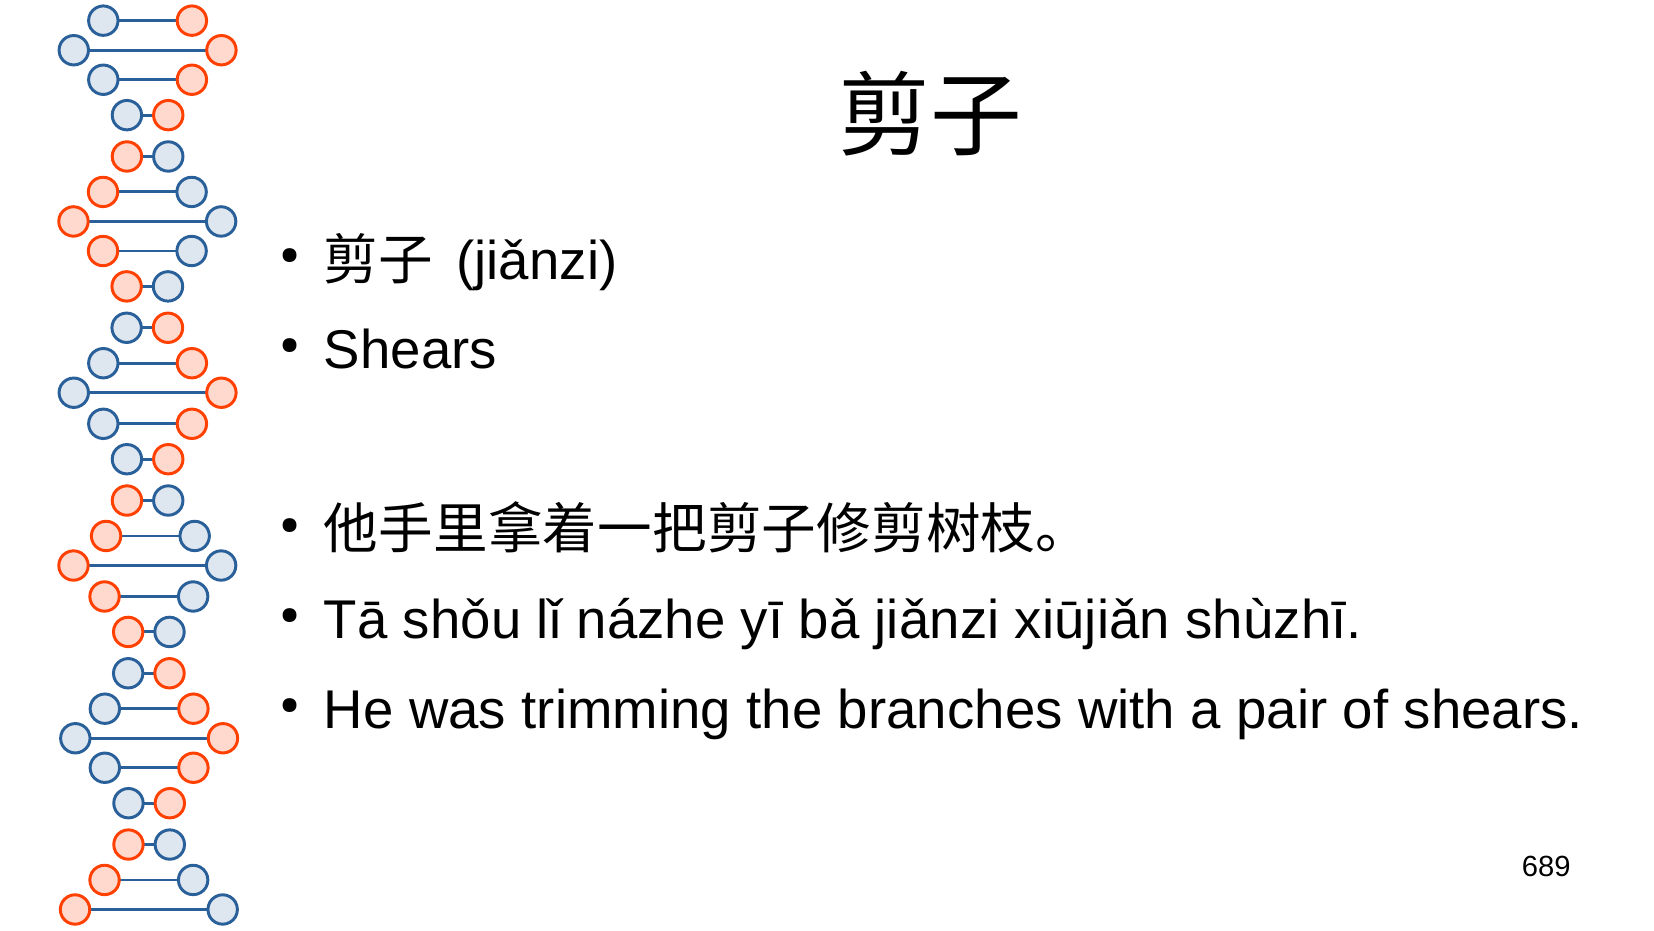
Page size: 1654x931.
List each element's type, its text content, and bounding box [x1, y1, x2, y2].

title 剪子 [265, 35, 1595, 189]
list 剪子 (jiǎnzi) Shears 他手里拿着一把剪子修剪树枝。 Tā shǒu lǐ názhe yī bǎ jiǎnzi xiūjiǎn shùzhī. He was trimming the branches with a pair of shears. [265, 224, 1595, 764]
